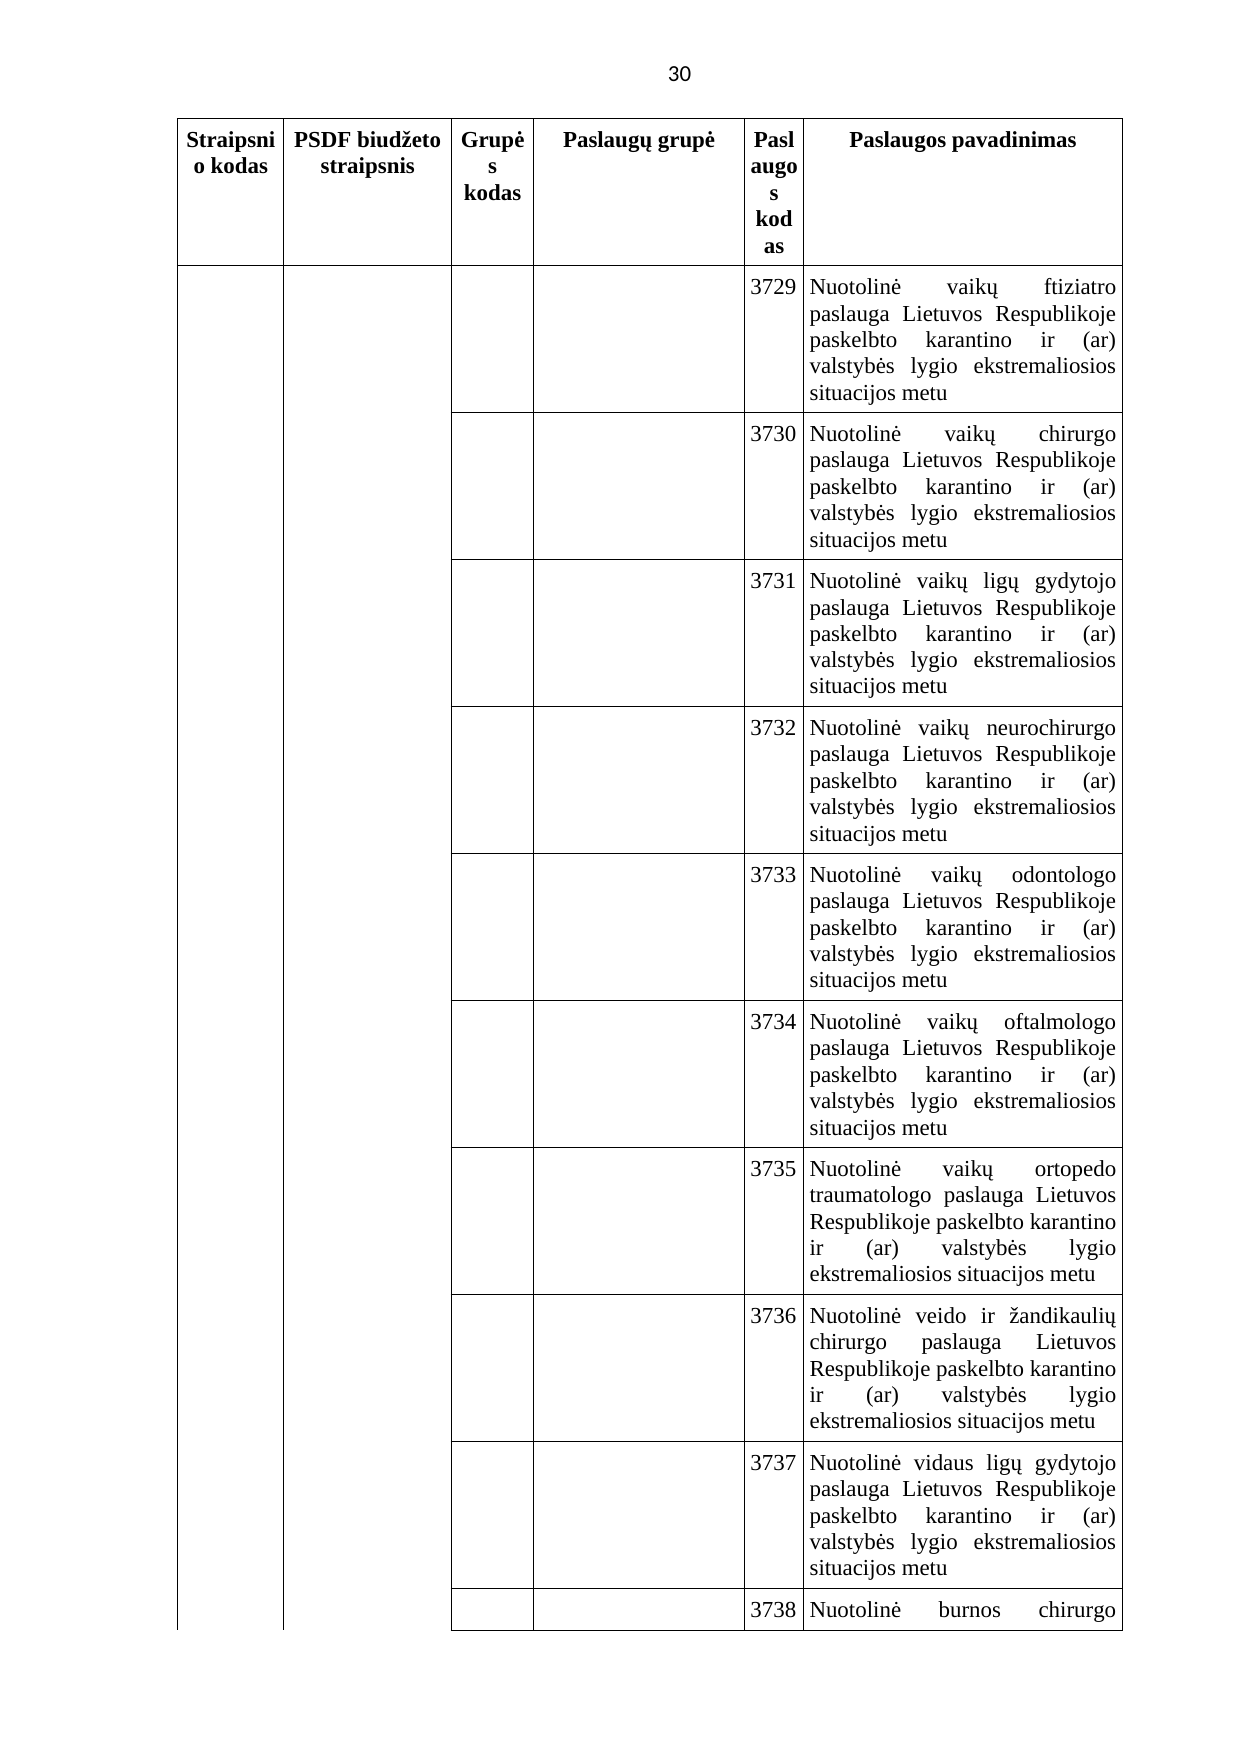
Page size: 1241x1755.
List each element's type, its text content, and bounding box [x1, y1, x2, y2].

table_cell [534, 560, 744, 706]
table_cell [452, 560, 533, 706]
table_cell Nuotolinė vaikų ligų gydytojo paslauga Lietuvos Respublikoje paskelbto karantino ir (ar) valstybės lygio ekstremaliosios situacijos metu [804, 560, 1122, 706]
table_cell 3738 [745, 1589, 803, 1629]
table_cell [534, 707, 744, 853]
table_cell 3733 [745, 854, 803, 1000]
table_cell [284, 1588, 451, 1629]
table_header Straipsnio kodas [178, 119, 283, 265]
table_header Paslaugų grupė [534, 119, 744, 265]
table_cell 3730 [745, 413, 803, 559]
table_cell [452, 266, 533, 412]
table_cell 3732 [745, 707, 803, 853]
table_cell [284, 706, 451, 853]
table_cell [178, 1147, 283, 1294]
table_cell Nuotolinė vaikų ortopedo traumatologo paslauga Lietuvos Respublikoje paskelbto karantino ir (ar) valstybės lygio ekstremaliosios situacijos metu [804, 1148, 1122, 1294]
table_cell [534, 1295, 744, 1441]
table_header PSDF biudžeto straipsnis [284, 119, 451, 265]
table_cell [452, 854, 533, 1000]
table_cell [284, 1000, 451, 1147]
table_cell [452, 1148, 533, 1294]
table_cell [178, 412, 283, 559]
table_cell 3735 [745, 1148, 803, 1294]
table_cell [284, 1441, 451, 1588]
table_cell [284, 1147, 451, 1294]
table_cell [178, 853, 283, 1000]
table_cell 3736 [745, 1295, 803, 1441]
table_cell [534, 266, 744, 412]
table_cell [534, 1442, 744, 1588]
table_cell [178, 1294, 283, 1441]
table_header Paslaugos pavadinimas [804, 119, 1122, 265]
table_cell [452, 1589, 533, 1629]
table_cell [178, 1000, 283, 1147]
table_cell [534, 1001, 744, 1147]
table_cell [534, 1589, 744, 1629]
table_cell [452, 1001, 533, 1147]
table_cell [178, 559, 283, 706]
table_cell [284, 559, 451, 706]
table_cell Nuotolinė vaikų ftiziatro paslauga Lietuvos Respublikoje paskelbto karantino ir (ar) valstybės lygio ekstremaliosios situacijos metu [804, 266, 1122, 412]
table_cell [534, 1148, 744, 1294]
table_header Paslaugos kodas [745, 119, 803, 265]
table_cell [534, 413, 744, 559]
table_cell [284, 1294, 451, 1441]
table_cell [452, 1295, 533, 1441]
table_cell [284, 853, 451, 1000]
table_cell [178, 706, 283, 853]
table_header Grupės kodas [452, 119, 533, 265]
table_cell [284, 266, 451, 412]
table_cell [178, 1588, 283, 1629]
table_cell 3731 [745, 560, 803, 706]
table_cell 3734 [745, 1001, 803, 1147]
table_cell Nuotolinė veido ir žandikaulių chirurgo paslauga Lietuvos Respublikoje paskelbto karantino ir (ar) valstybės lygio ekstremaliosios situacijos metu [804, 1295, 1122, 1441]
table_cell Nuotolinė vaikų odontologo paslauga Lietuvos Respublikoje paskelbto karantino ir (ar) valstybės lygio ekstremaliosios situacijos metu [804, 854, 1122, 1000]
table_cell [452, 707, 533, 853]
table_cell [452, 1442, 533, 1588]
table_cell Nuotolinė vaikų chirurgo paslauga Lietuvos Respublikoje paskelbto karantino ir (ar) valstybės lygio ekstremaliosios situacijos metu [804, 413, 1122, 559]
table_cell [534, 854, 744, 1000]
table_cell [284, 412, 451, 559]
table_cell Nuotolinė vaikų oftalmologo paslauga Lietuvos Respublikoje paskelbto karantino ir (ar) valstybės lygio ekstremaliosios situacijos metu [804, 1001, 1122, 1147]
table_cell 3737 [745, 1442, 803, 1588]
table_cell Nuotolinė vaikų neurochirurgo paslauga Lietuvos Respublikoje paskelbto karantino ir (ar) valstybės lygio ekstremaliosios situacijos metu [804, 707, 1122, 853]
table_cell Nuotolinė burnos chirurgo [804, 1589, 1122, 1629]
table_cell [178, 1441, 283, 1588]
table_cell Nuotolinė vidaus ligų gydytojo paslauga Lietuvos Respublikoje paskelbto karantino ir (ar) valstybės lygio ekstremaliosios situacijos metu [804, 1442, 1122, 1588]
table_cell [452, 413, 533, 559]
table_cell [178, 266, 283, 412]
table_cell 3729 [745, 266, 803, 412]
